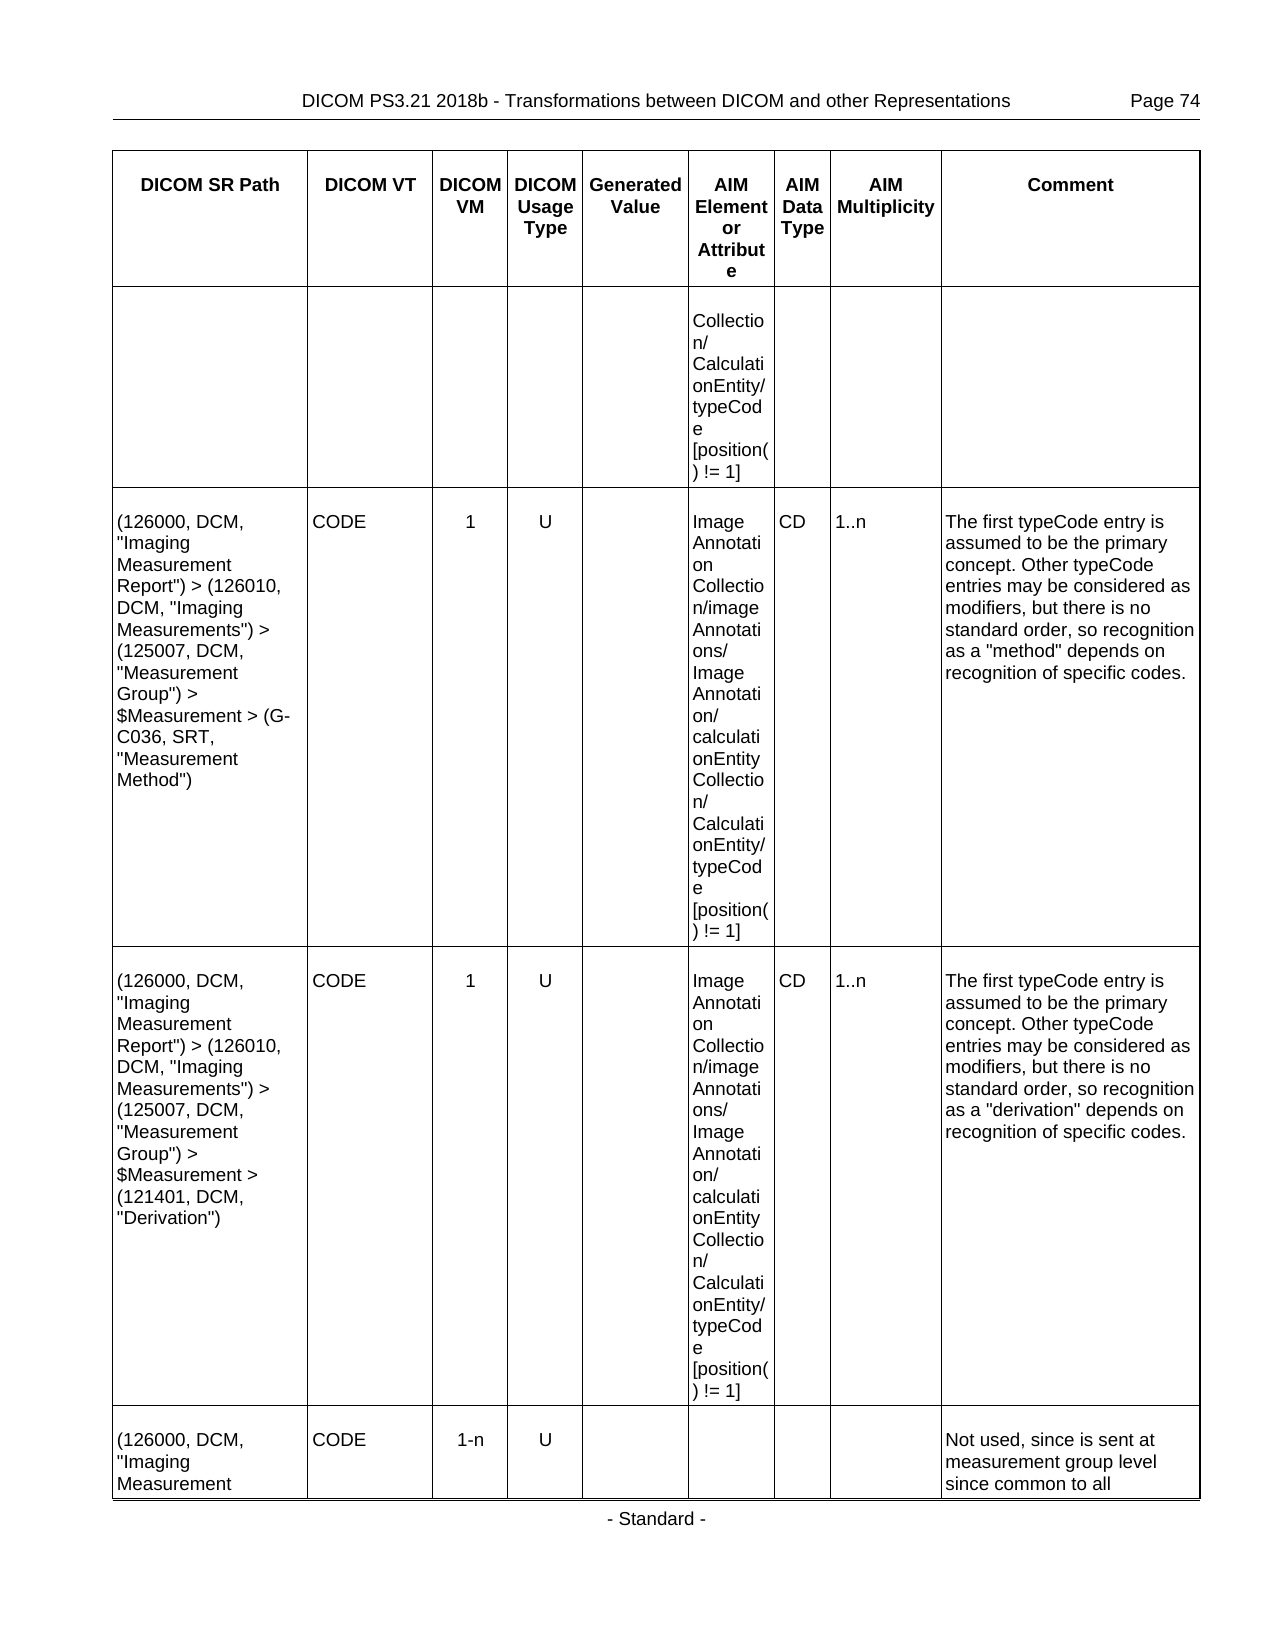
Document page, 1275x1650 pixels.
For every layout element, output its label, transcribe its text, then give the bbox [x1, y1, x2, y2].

table_header DICOM VM [433, 151, 507, 286]
table_cell CODE [308, 947, 432, 1405]
table_cell The first typeCode entry is assumed to be the primary concept. Other typeCode entries may be considered as modifiers, but there is no standard order, so recognition as a "method" depends on recognition of specific codes. [942, 488, 1199, 946]
table_cell [583, 1406, 688, 1498]
table_cell [433, 287, 507, 487]
table_cell [775, 1406, 830, 1498]
table_cell The first typeCode entry is assumed to be the primary concept. Other typeCode entries may be considered as modifiers, but there is no standard order, so recognition as a "derivation" depends on recognition of specific codes. [942, 947, 1199, 1405]
table_cell (126000, DCM, "Imaging Measurement Report") > (126010, DCM, "Imaging Measurements") > (125007, DCM, "Measurement Group") > $Measurement > (G-C036, SRT, "Measurement Method") [113, 488, 307, 946]
table_cell Not used, since is sent at measurement group level since common to all [942, 1406, 1199, 1498]
table_header Comment [942, 151, 1199, 286]
table_cell [583, 947, 688, 1405]
table_cell (126000, DCM, "Imaging Measurement [113, 1406, 307, 1498]
table_header Generated Value [583, 151, 688, 286]
table_cell U [508, 488, 582, 946]
table_cell U [508, 947, 582, 1405]
table_cell [831, 1406, 941, 1498]
table_cell 1 [433, 488, 507, 946]
table_cell [508, 287, 582, 487]
table_header DICOM SR Path [113, 151, 307, 286]
table_header DICOM VT [308, 151, 432, 286]
table_header AIM Element or Attribute [689, 151, 774, 286]
table_cell CODE [308, 488, 432, 946]
table_cell [113, 287, 307, 487]
table_cell 1-n [433, 1406, 507, 1498]
table_cell [831, 287, 941, 487]
table_cell 1..n [831, 488, 941, 946]
table_cell Collection/​CalculationEntity/​typeCode​[position() != 1] [689, 287, 774, 487]
table_header AIM Data Type [775, 151, 830, 286]
table_cell [583, 287, 688, 487]
table_cell CD [775, 488, 830, 946]
table_cell Image​Annotation​​Collection/​image​Annotations/​Image​Annotation/​calculation​Entity​Collection/​CalculationEntity/​typeCode​[position() != 1] [689, 947, 774, 1405]
table_cell [775, 287, 830, 487]
table_cell [689, 1406, 774, 1498]
table_header DICOM Usage Type [508, 151, 582, 286]
table_cell (126000, DCM, "Imaging Measurement Report") > (126010, DCM, "Imaging Measurements") > (125007, DCM, "Measurement Group") > $Measurement > (121401, DCM, "Derivation") [113, 947, 307, 1405]
table_cell CODE [308, 1406, 432, 1498]
table_cell U [508, 1406, 582, 1498]
table_header AIM Multiplicity [831, 151, 941, 286]
table_cell 1..n [831, 947, 941, 1405]
table_cell [583, 488, 688, 946]
table_cell Image​Annotation​​Collection/​image​Annotations/​Image​Annotation/​calculation​Entity​Collection/​CalculationEntity/​typeCode​[position() != 1] [689, 488, 774, 946]
table_cell [942, 287, 1199, 487]
table_cell CD [775, 947, 830, 1405]
table_cell 1 [433, 947, 507, 1405]
table_cell [308, 287, 432, 487]
